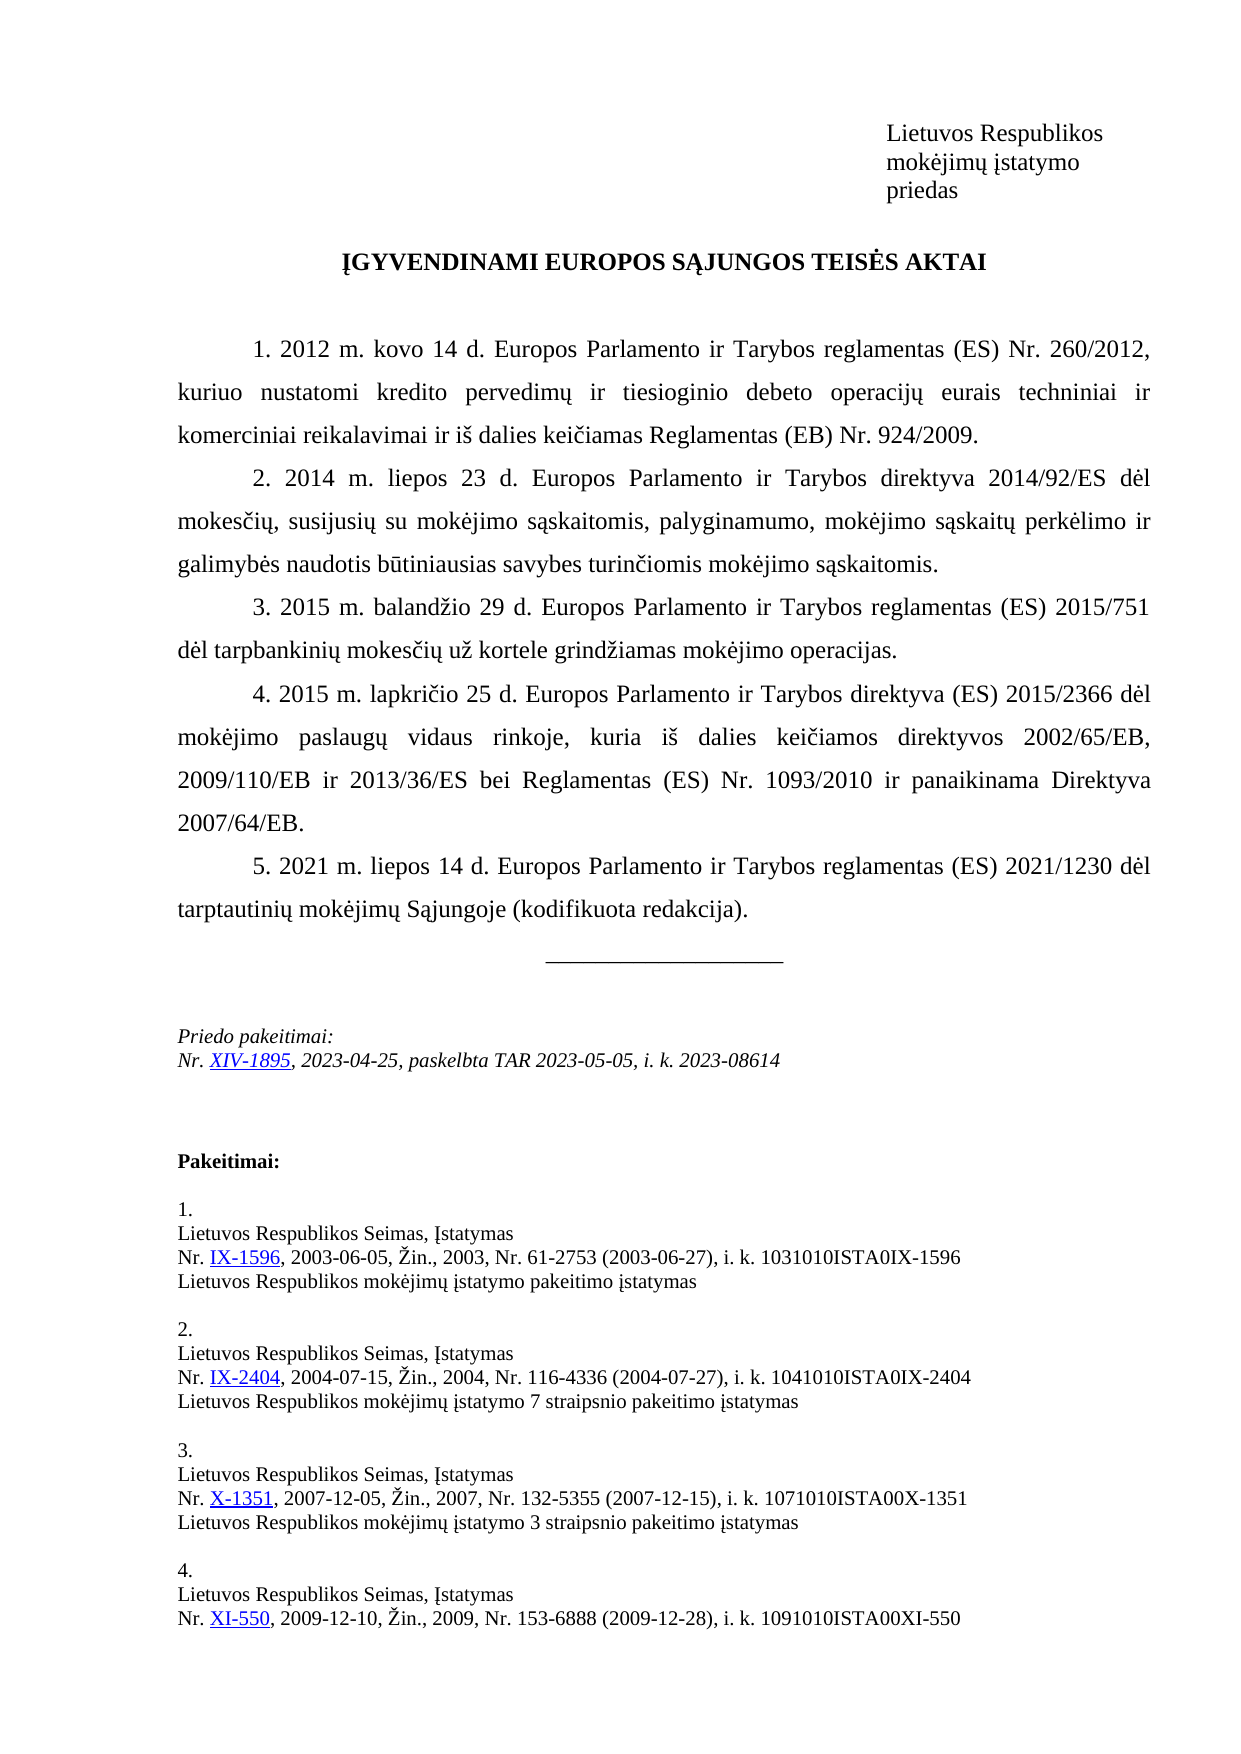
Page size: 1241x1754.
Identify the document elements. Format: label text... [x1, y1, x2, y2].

text Lietuvos Respublikos Seimas, Įstatymas [177, 1221, 1152, 1245]
text 3. 2015 m. balandžio 29 d. Europos Parlamento ir Tarybos reglamentas (ES) 2015/751 dėl tarpbankinių mokesčių už kortele grindžiamas mokėjimo operacijas. [177, 592, 1152, 664]
text Nr. IX-2404, 2004-07-15, Žin., 2004, Nr. 116-4336 (2004-07-27), i. k. 1041010ISTA0IX-2404 [177, 1365, 1152, 1389]
text Nr. X-1351, 2007-12-05, Žin., 2007, Nr. 132-5355 (2007-12-15), i. k. 1071010ISTA00X-1351 [177, 1486, 1152, 1510]
text Lietuvos Respublikos Seimas, Įstatymas [177, 1462, 1152, 1486]
text Nr. XIV-1895, 2023-04-25, paskelbta TAR 2023-05-05, i. k. 2023-08614 [177, 1048, 1152, 1072]
text 5. 2021 m. liepos 14 d. Europos Parlamento ir Tarybos reglamentas (ES) 2021/1230 dėl tarptautinių mokėjimų Sąjungoje (kodifikuota redakcija). [177, 851, 1152, 923]
text Priedo pakeitimai: [177, 1024, 1152, 1048]
text Lietuvos Respublikos Seimas, Įstatymas [177, 1341, 1152, 1365]
text 4. 2015 m. lapkričio 25 d. Europos Parlamento ir Tarybos direktyva (ES) 2015/2366 dėl mokėjimo paslaugų vidaus rinkoje, kuria iš dalies keičiamos direktyvos 2002/65/EB, 2009/110/EB ir 2013/36/ES bei Reglamentas (ES) Nr. 1093/2010 ir panaikinama Direktyva 2007/64/EB. [177, 679, 1152, 837]
text Lietuvos Respublikos Seimas, Įstatymas [177, 1582, 1152, 1606]
text Lietuvos Respublikos mokėjimų įstatymo 3 straipsnio pakeitimo įstatymas [177, 1510, 1152, 1534]
text 3. [177, 1437, 1152, 1462]
text priedas [177, 176, 1152, 204]
text Lietuvos Respublikos mokėjimų įstatymo 7 straipsnio pakeitimo įstatymas [177, 1389, 1152, 1413]
text 4. [177, 1558, 1152, 1582]
text Lietuvos Respublikos [177, 118, 1152, 147]
text 1. 2012 m. kovo 14 d. Europos Parlamento ir Tarybos reglamentas (ES) Nr. 260/2012, kuriuo nustatomi kredito pervedimų ir tiesioginio debeto operacijų eurais techniniai ir komerciniai reikalavimai ir iš dalies keičiamas Reglamentas (EB) Nr. 924/2009. [177, 334, 1152, 449]
text 1. [177, 1197, 1152, 1221]
text Nr. XI-550, 2009-12-10, Žin., 2009, Nr. 153-6888 (2009-12-28), i. k. 1091010ISTA00XI-550 [177, 1606, 1152, 1630]
text Lietuvos Respublikos mokėjimų įstatymo pakeitimo įstatymas [177, 1269, 1152, 1293]
text Nr. IX-1596, 2003-06-05, Žin., 2003, Nr. 61-2753 (2003-06-27), i. k. 1031010ISTA0IX-1596 [177, 1245, 1152, 1269]
text ___________________ [177, 937, 1152, 966]
text 2. 2014 m. liepos 23 d. Europos Parlamento ir Tarybos direktyva 2014/92/ES dėl mokesčių, susijusių su mokėjimo sąskaitomis, palyginamumo, mokėjimo sąskaitų perkėlimo ir galimybės naudotis būtiniausias savybes turinčiomis mokėjimo sąskaitomis. [177, 463, 1152, 578]
text mokėjimų įstatymo [177, 147, 1152, 176]
text ĮGYVENDINAMI EUROPOS SĄJUNGOS TEISĖS AKTAI [177, 247, 1152, 276]
text Pakeitimai: [177, 1149, 1152, 1173]
text 2. [177, 1317, 1152, 1341]
